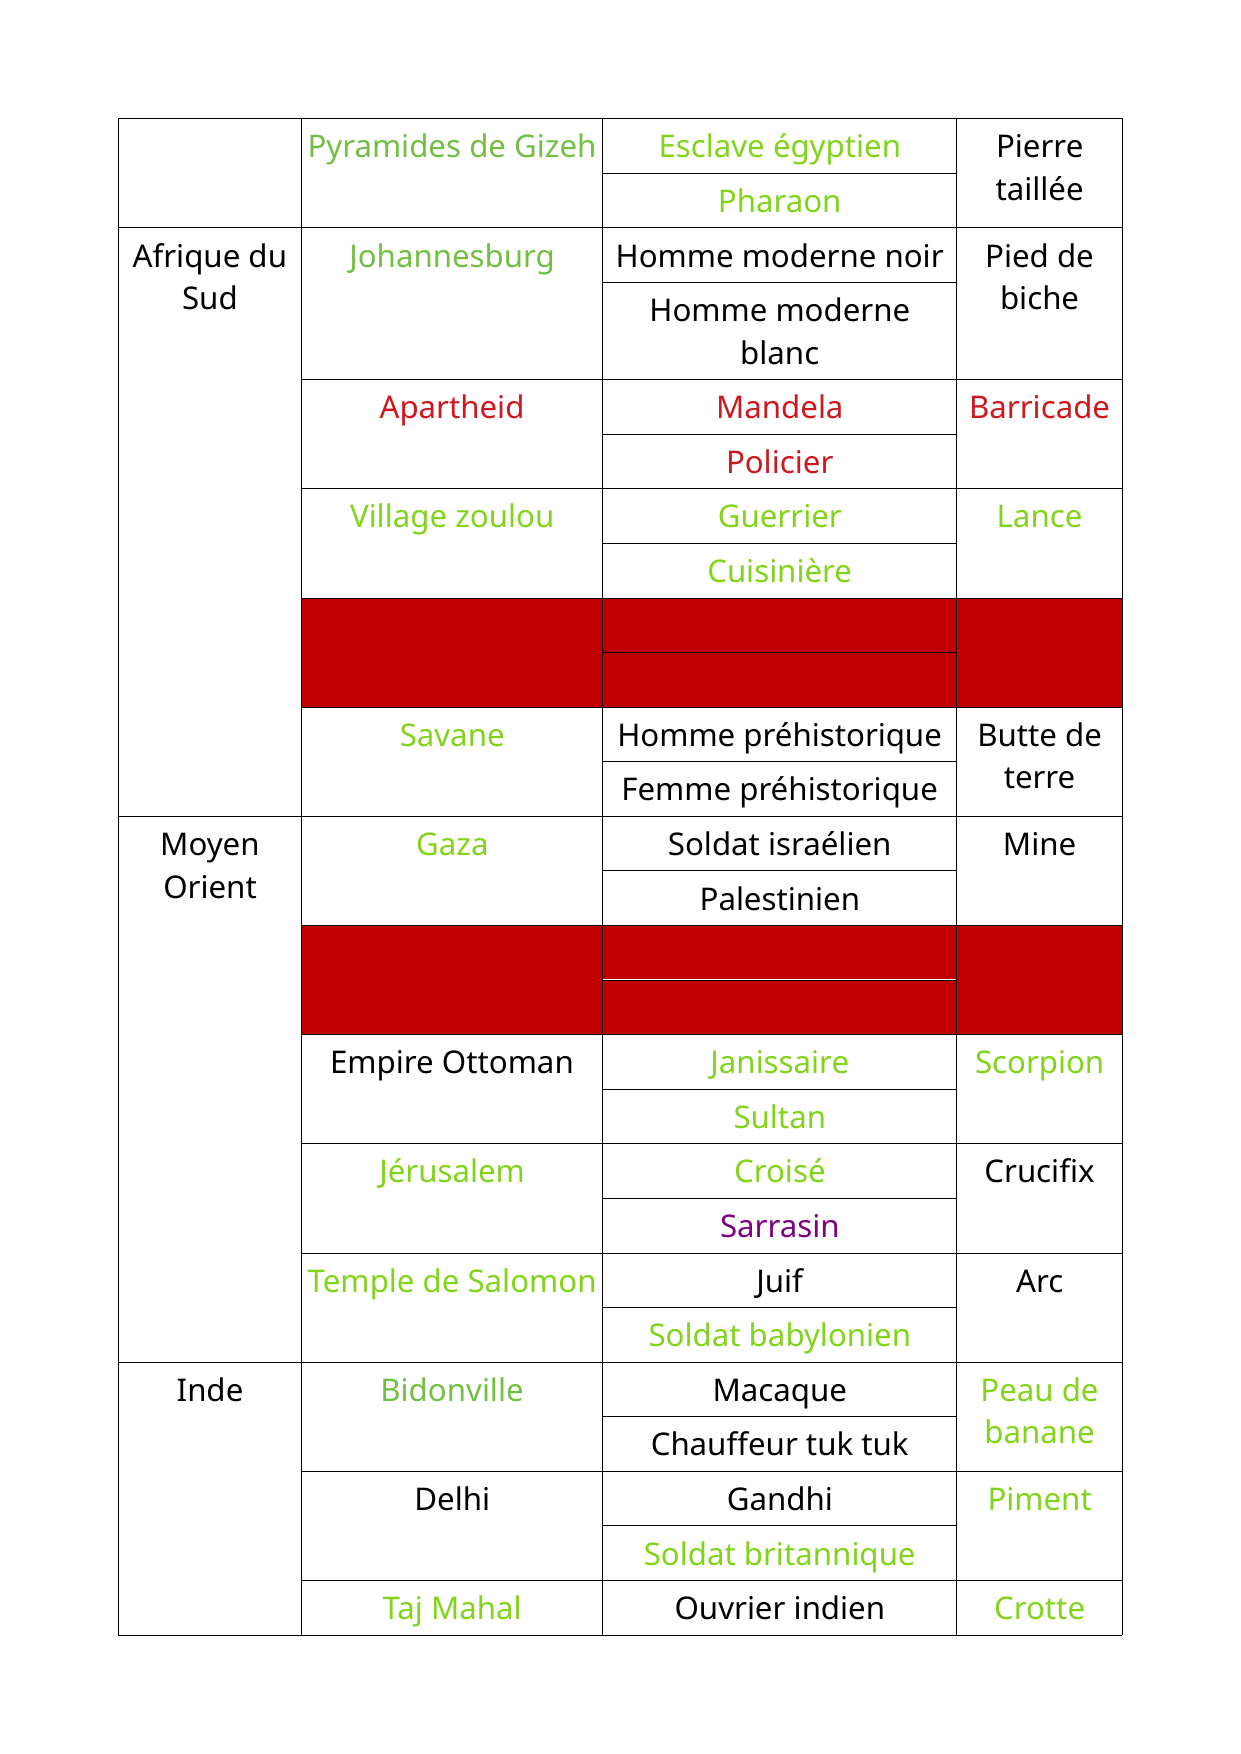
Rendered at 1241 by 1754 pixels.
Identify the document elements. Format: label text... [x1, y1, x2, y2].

table_cell Mine [957, 817, 1122, 925]
table_cell Johannesburg [302, 228, 602, 379]
table_cell Pierre taillée [957, 119, 1122, 227]
table_cell Moyen Orient [119, 817, 301, 1362]
table_cell [603, 599, 956, 652]
table_cell [603, 653, 956, 707]
table_cell Bidonville [302, 1363, 602, 1471]
table_cell Guerrier [603, 489, 956, 543]
table_cell Jérusalem [302, 1144, 602, 1252]
table_cell Empire Ottoman [302, 1035, 602, 1143]
table_cell Delhi [302, 1472, 602, 1580]
table_cell Piment [957, 1472, 1122, 1580]
table_cell Savane [302, 708, 602, 816]
table_cell Taj Mahal [302, 1581, 602, 1634]
table_cell Pharaon [603, 174, 956, 227]
table_cell Lance [957, 489, 1122, 597]
table_cell Scorpion [957, 1035, 1122, 1143]
table_cell Croisé [603, 1144, 956, 1198]
table_cell Butte de terre [957, 708, 1122, 816]
table_cell Arc [957, 1254, 1122, 1362]
table_cell Mandela [603, 380, 956, 434]
table_cell Peau de banane [957, 1363, 1122, 1471]
table_cell [957, 599, 1122, 707]
table_cell Temple de Salomon [302, 1254, 602, 1362]
table_cell Janissaire [603, 1035, 956, 1089]
table_cell Palestinien [603, 871, 956, 925]
table_cell Policier [603, 435, 956, 488]
table_cell Cuisinière [603, 544, 956, 597]
table_cell Esclave égyptien [603, 119, 956, 173]
table_cell [302, 926, 602, 1034]
table_cell Pyramides de Gizeh [302, 119, 602, 227]
table_cell [603, 926, 956, 979]
table_cell Soldat israélien [603, 817, 956, 870]
table_cell Crotte [957, 1581, 1122, 1634]
table_cell [119, 119, 301, 227]
table_cell Afrique du Sud [119, 228, 301, 816]
table_cell [957, 926, 1122, 1034]
table_cell Barricade [957, 380, 1122, 488]
table_cell Soldat babylonien [603, 1308, 956, 1362]
table_cell Homme moderne noir [603, 228, 956, 282]
table_cell Femme préhistorique [603, 762, 956, 816]
table_cell Soldat britannique [603, 1526, 956, 1580]
table_cell Inde [119, 1363, 301, 1634]
table_cell Sultan [603, 1090, 956, 1143]
table_cell Juif [603, 1254, 956, 1307]
table_cell Chauffeur tuk tuk [603, 1417, 956, 1471]
table_cell [603, 981, 956, 1034]
table_cell Gandhi [603, 1472, 956, 1525]
table_cell Gaza [302, 817, 602, 925]
table_cell Village zoulou [302, 489, 602, 597]
table_cell Crucifix [957, 1144, 1122, 1252]
table_cell Homme préhistorique [603, 708, 956, 761]
table_cell Homme moderne blanc [603, 283, 956, 379]
table_cell Macaque [603, 1363, 956, 1416]
table_cell Pied de biche [957, 228, 1122, 379]
table_cell [302, 599, 602, 707]
table_cell Sarrasin [603, 1199, 956, 1252]
table_cell Apartheid [302, 380, 602, 488]
table_cell Ouvrier indien [603, 1581, 956, 1634]
